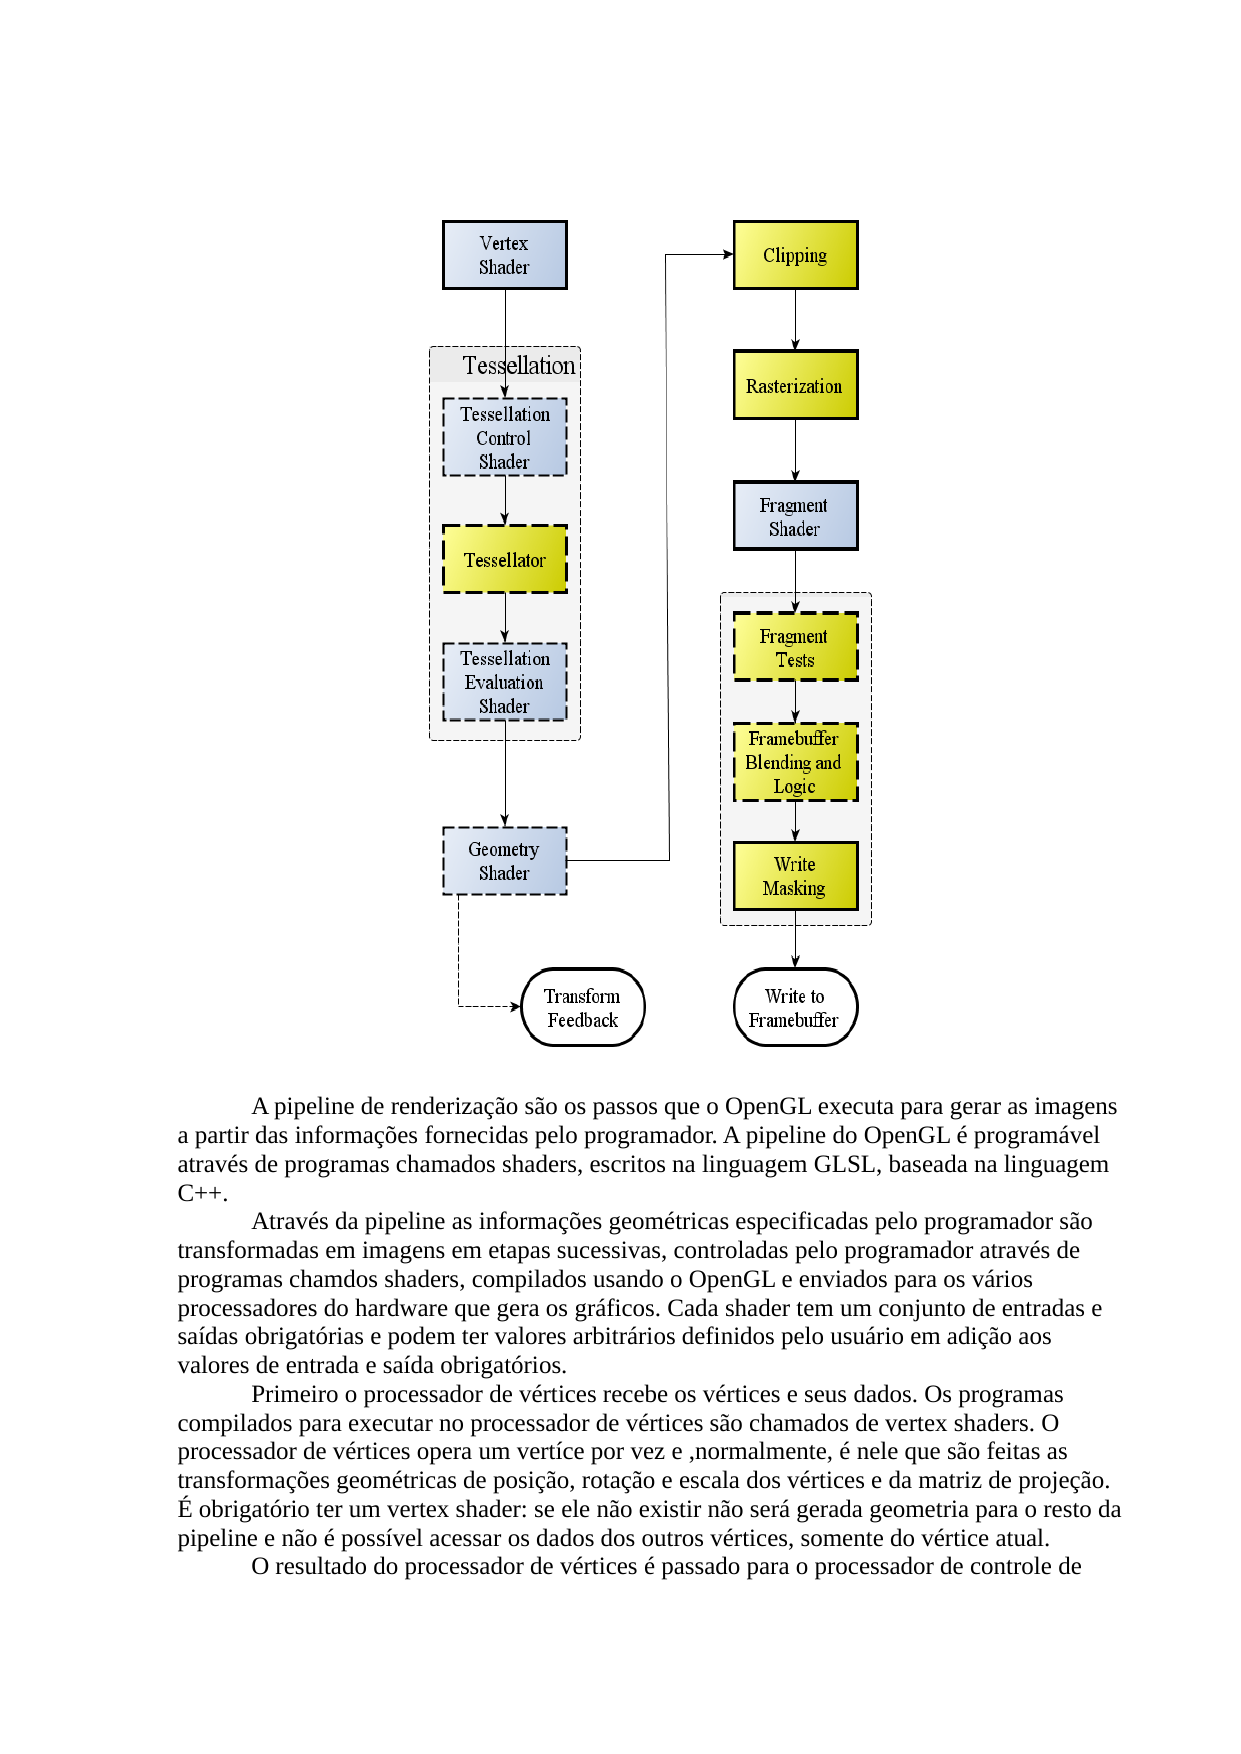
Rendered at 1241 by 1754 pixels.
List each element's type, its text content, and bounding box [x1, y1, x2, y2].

text Através da pipeline as informações geométricas especificadas pelo programador são transformadas em imagens em etapas sucessivas, controladas pelo programador através de programas chamdos shaders, compilados usando o OpenGL e enviados para os vários processadores do hardware que gera os gráficos. Cada shader tem um conjunto de entradas e saídas obrigatórias e podem ter valores arbitrários definidos pelo usuário em adição aos valores de entrada e saída obrigatórios. [177, 1206, 1122, 1379]
text A pipeline de renderização são os passos que o OpenGL executa para gerar as imagens a partir das informações fornecidas pelo programador. A pipeline do OpenGL é programável através de programas chamados shaders, escritos na linguagem GLSL, baseada na linguagem C++. [177, 1091, 1122, 1206]
text Primeiro o processador de vértices recebe os vértices e seus dados. Os programas compilados para executar no processador de vértices são chamados de vertex shaders. O processador de vértices opera um vertíce por vez e ,normalmente, é nele que são feitas as transformações geométricas de posição, rotação e escala dos vértices e da matriz de projeção. É obrigatório ter um vertex shader: se ele não existir não será gerada geometria para o resto da pipeline e não é possível acessar os dados dos outros vértices, somente do vértice atual. [177, 1379, 1122, 1551]
picture [415, 206, 884, 1063]
text O resultado do processador de vértices é passado para o processador de controle de [177, 1551, 1122, 1580]
